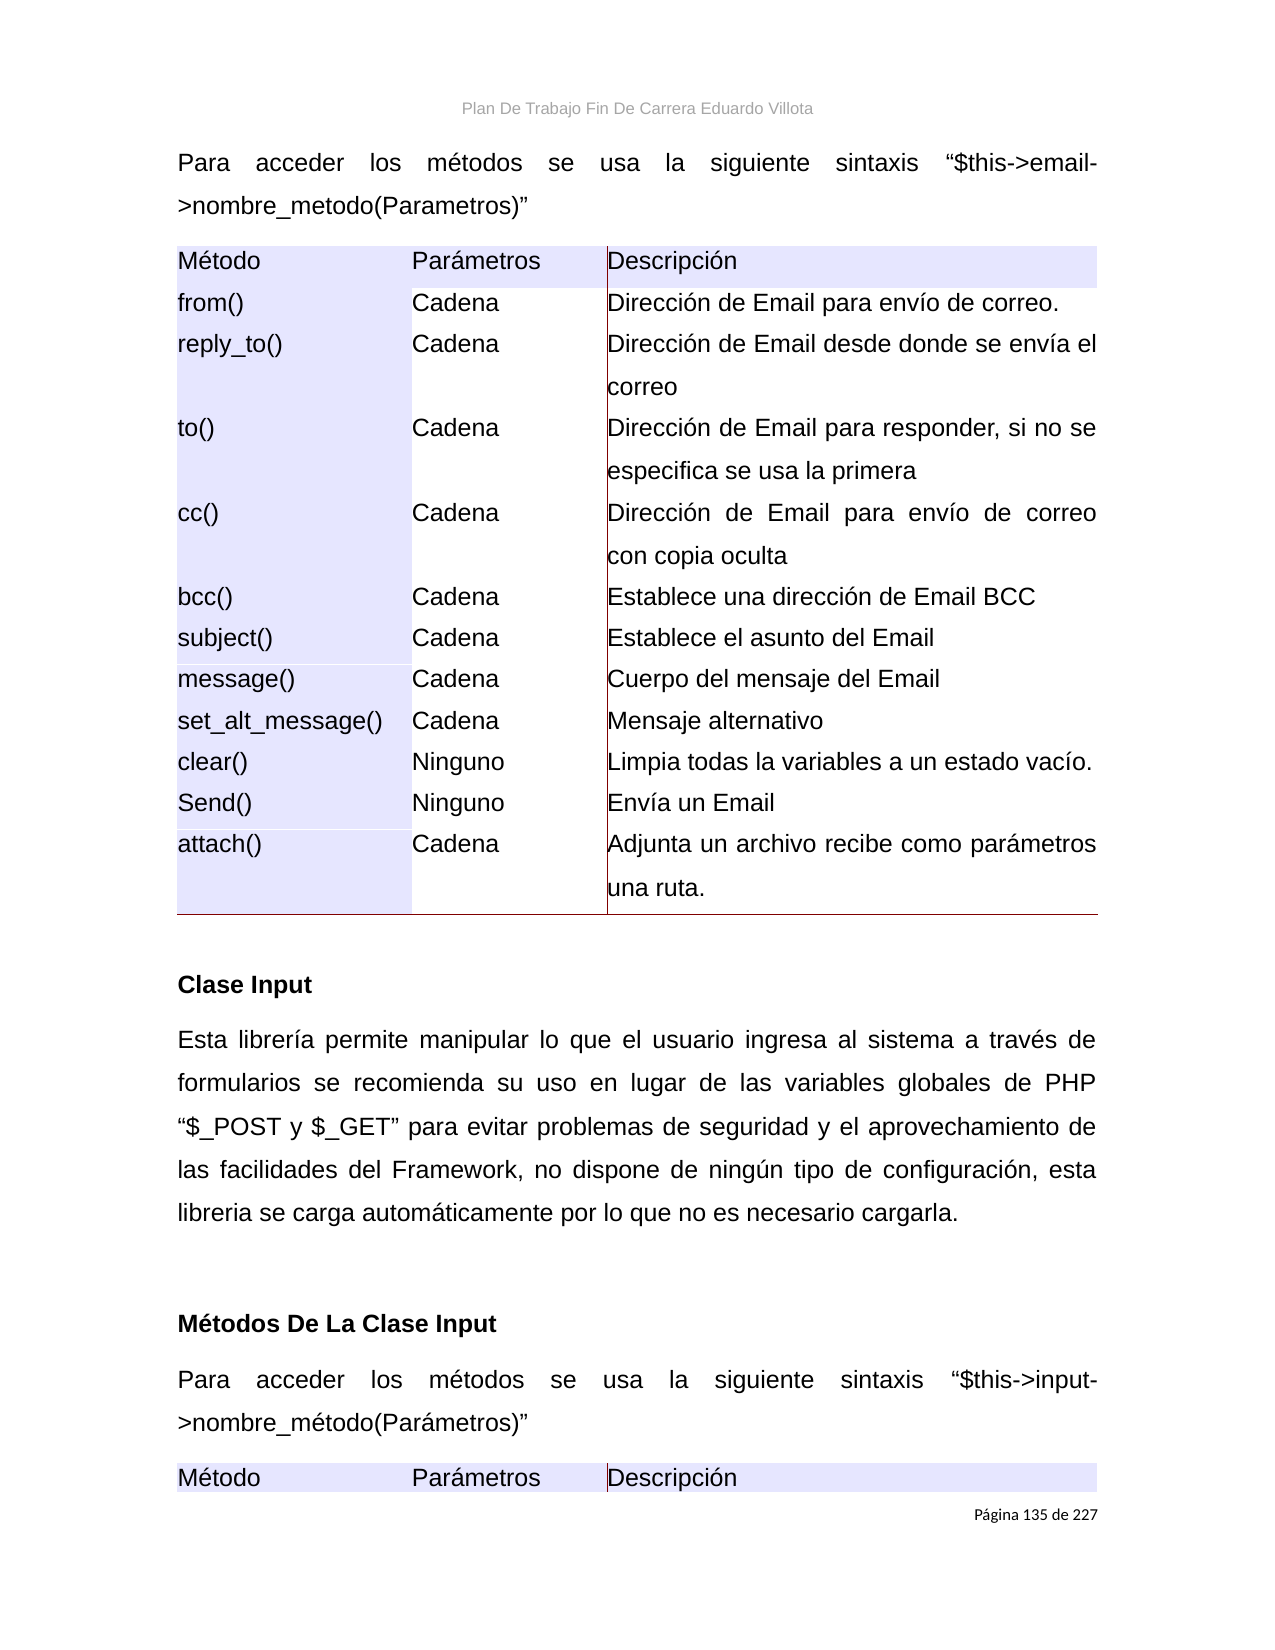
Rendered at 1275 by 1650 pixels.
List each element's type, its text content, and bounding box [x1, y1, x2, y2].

text Para acceder los métodos se usa la siguiente sintaxis “$this->email->nombre_metodo(Parametros)” [177, 148, 1098, 219]
table_cell Establece una dirección de Email BCC [608, 582, 1097, 623]
table_cell Dirección de Email desde donde se envía el correo [608, 329, 1097, 413]
table_cell from() [177, 288, 412, 329]
table_cell subject() [177, 623, 412, 664]
table_cell clear() [177, 747, 412, 788]
table_cell Cadena [412, 665, 607, 706]
table_header Método [177, 246, 412, 288]
table_cell Envía un Email [608, 788, 1097, 829]
table_header Descripción [608, 246, 1097, 288]
table_cell Ninguno [412, 788, 607, 829]
table_cell Dirección de Email para envío de correo. [608, 288, 1097, 329]
table_cell Establece el asunto del Email [608, 623, 1097, 664]
table_cell Limpia todas la variables a un estado vacío. [608, 747, 1097, 788]
table_cell Cadena [412, 413, 607, 498]
table_cell Ninguno [412, 747, 607, 788]
table_cell bcc() [177, 582, 412, 623]
table_cell Mensaje alternativo [608, 706, 1097, 747]
table_cell Send() [177, 788, 412, 829]
table_cell Adjunta un archivo recibe como parámetros una ruta. [608, 830, 1097, 914]
table_header Descripción [608, 1463, 1097, 1492]
table_cell Cadena [412, 623, 607, 664]
table_header Parámetros [412, 246, 607, 288]
table_cell Cadena [412, 498, 607, 582]
text Esta librería permite manipular lo que el usuario ingresa al sistema a través de formularios se recomienda su uso en lugar de las variables globales de PHP “$_POST y $_GET” para evitar problemas de seguridad y el aprovechamiento de las facilidades del Framework, no dispone de ningún tipo de configuración, esta libreria se carga automáticamente por lo que no es necesario cargarla. [177, 1025, 1098, 1226]
table_cell Cadena [412, 582, 607, 623]
table_cell Cadena [412, 706, 607, 747]
table_cell Cuerpo del mensaje del Email [608, 665, 1097, 706]
text Clase Input [177, 969, 1098, 998]
table_header Método [177, 1463, 412, 1492]
table_cell Dirección de Email para envío de correo con copia oculta [608, 498, 1097, 582]
table_header Parámetros [412, 1463, 607, 1492]
table_cell Cadena [412, 288, 607, 329]
table_cell attach() [177, 830, 412, 914]
table_cell cc() [177, 498, 412, 582]
text Métodos De La Clase Input [177, 1309, 1098, 1338]
table_cell Dirección de Email para responder, si no se especifica se usa la primera [608, 413, 1097, 498]
table_cell message() [177, 665, 412, 706]
table_cell Cadena [412, 830, 607, 914]
table_cell to() [177, 413, 412, 498]
text Para acceder los métodos se usa la siguiente sintaxis “$this->input->nombre_método(Parámetros)” [177, 1364, 1098, 1436]
table_cell set_alt_message() [177, 706, 412, 747]
table_cell Cadena [412, 329, 607, 413]
table_cell reply_to() [177, 329, 412, 413]
